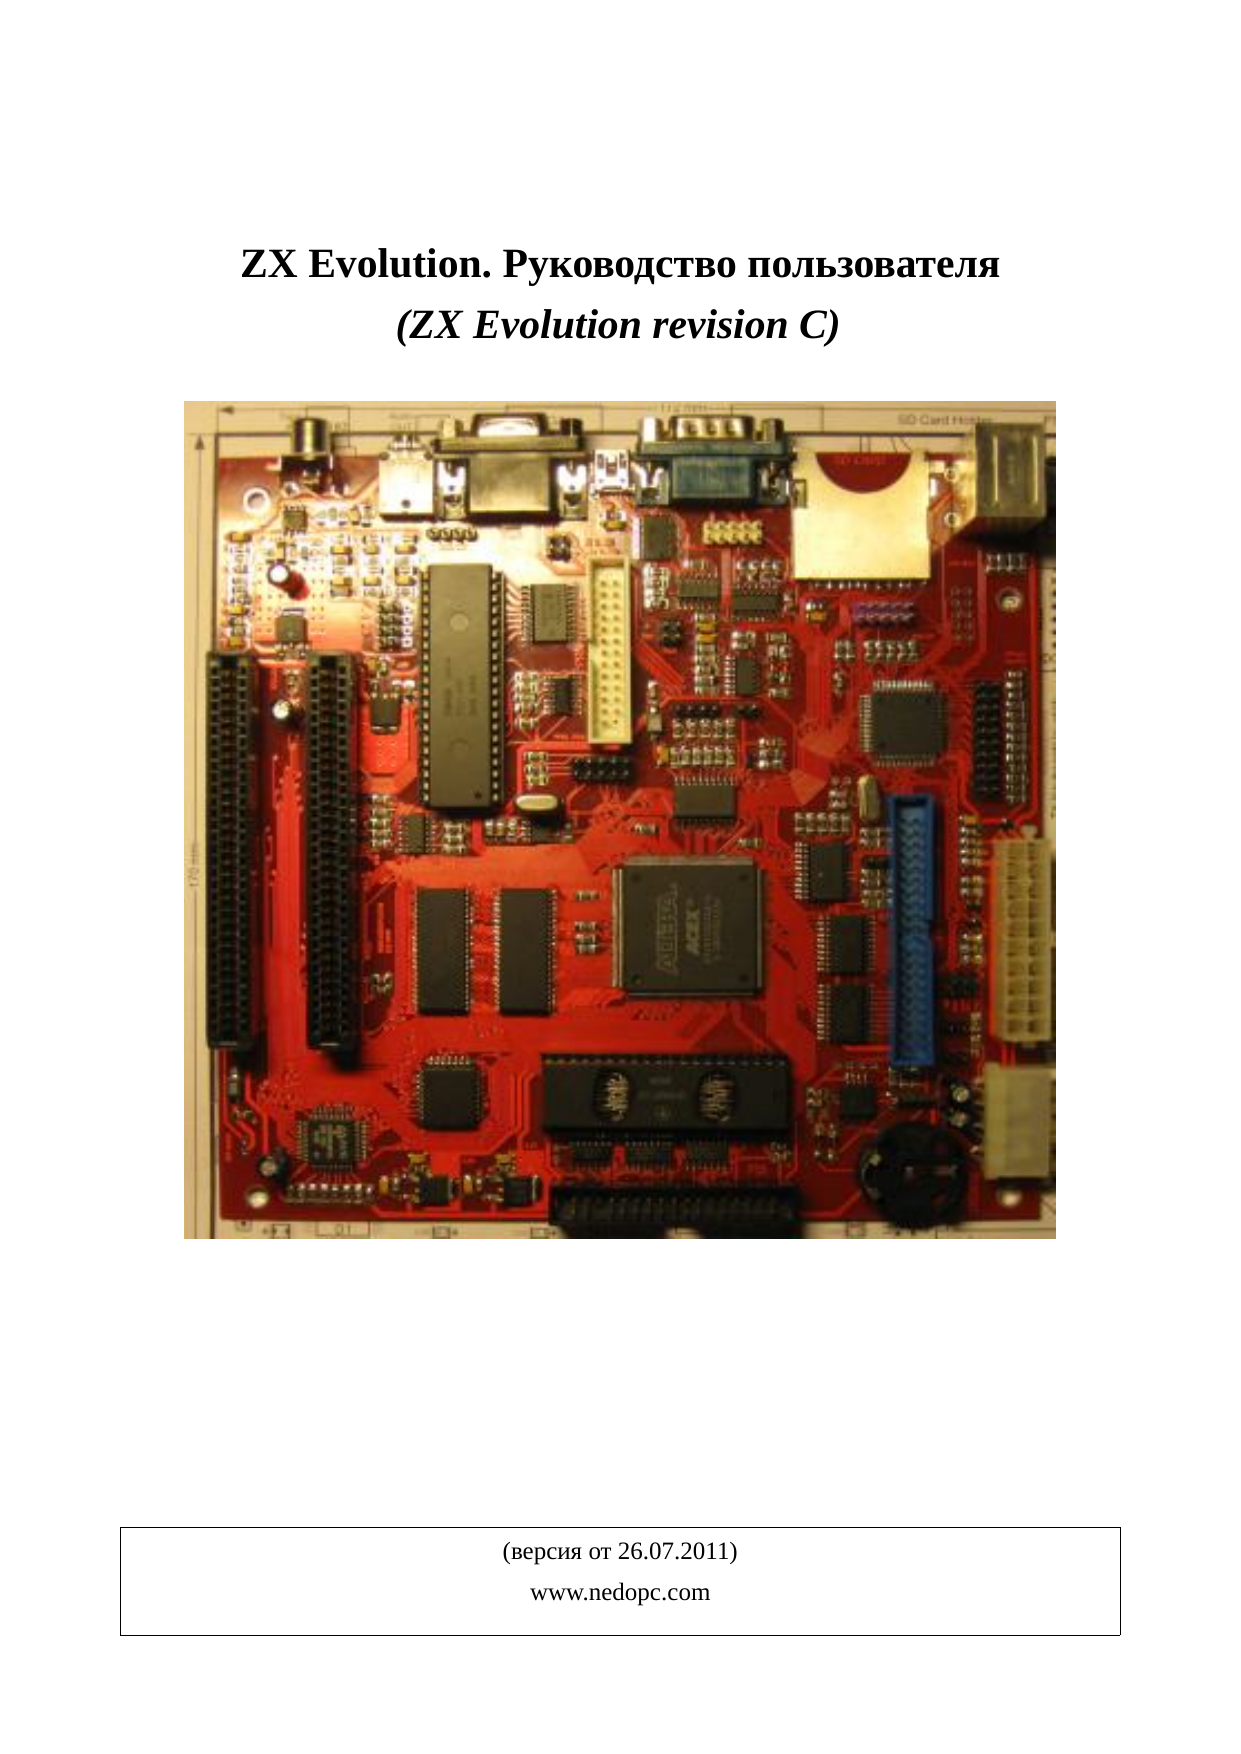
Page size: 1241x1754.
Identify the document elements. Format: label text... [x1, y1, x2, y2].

text www.nedopc.com [129, 1577, 1111, 1606]
picture [184, 401, 1056, 1239]
text ZX Evolution. Руководство пользователя [118, 239, 1122, 287]
text (версия от 26.07.2011) [129, 1536, 1111, 1565]
text (ZX Evolution revision C) [118, 299, 1122, 347]
